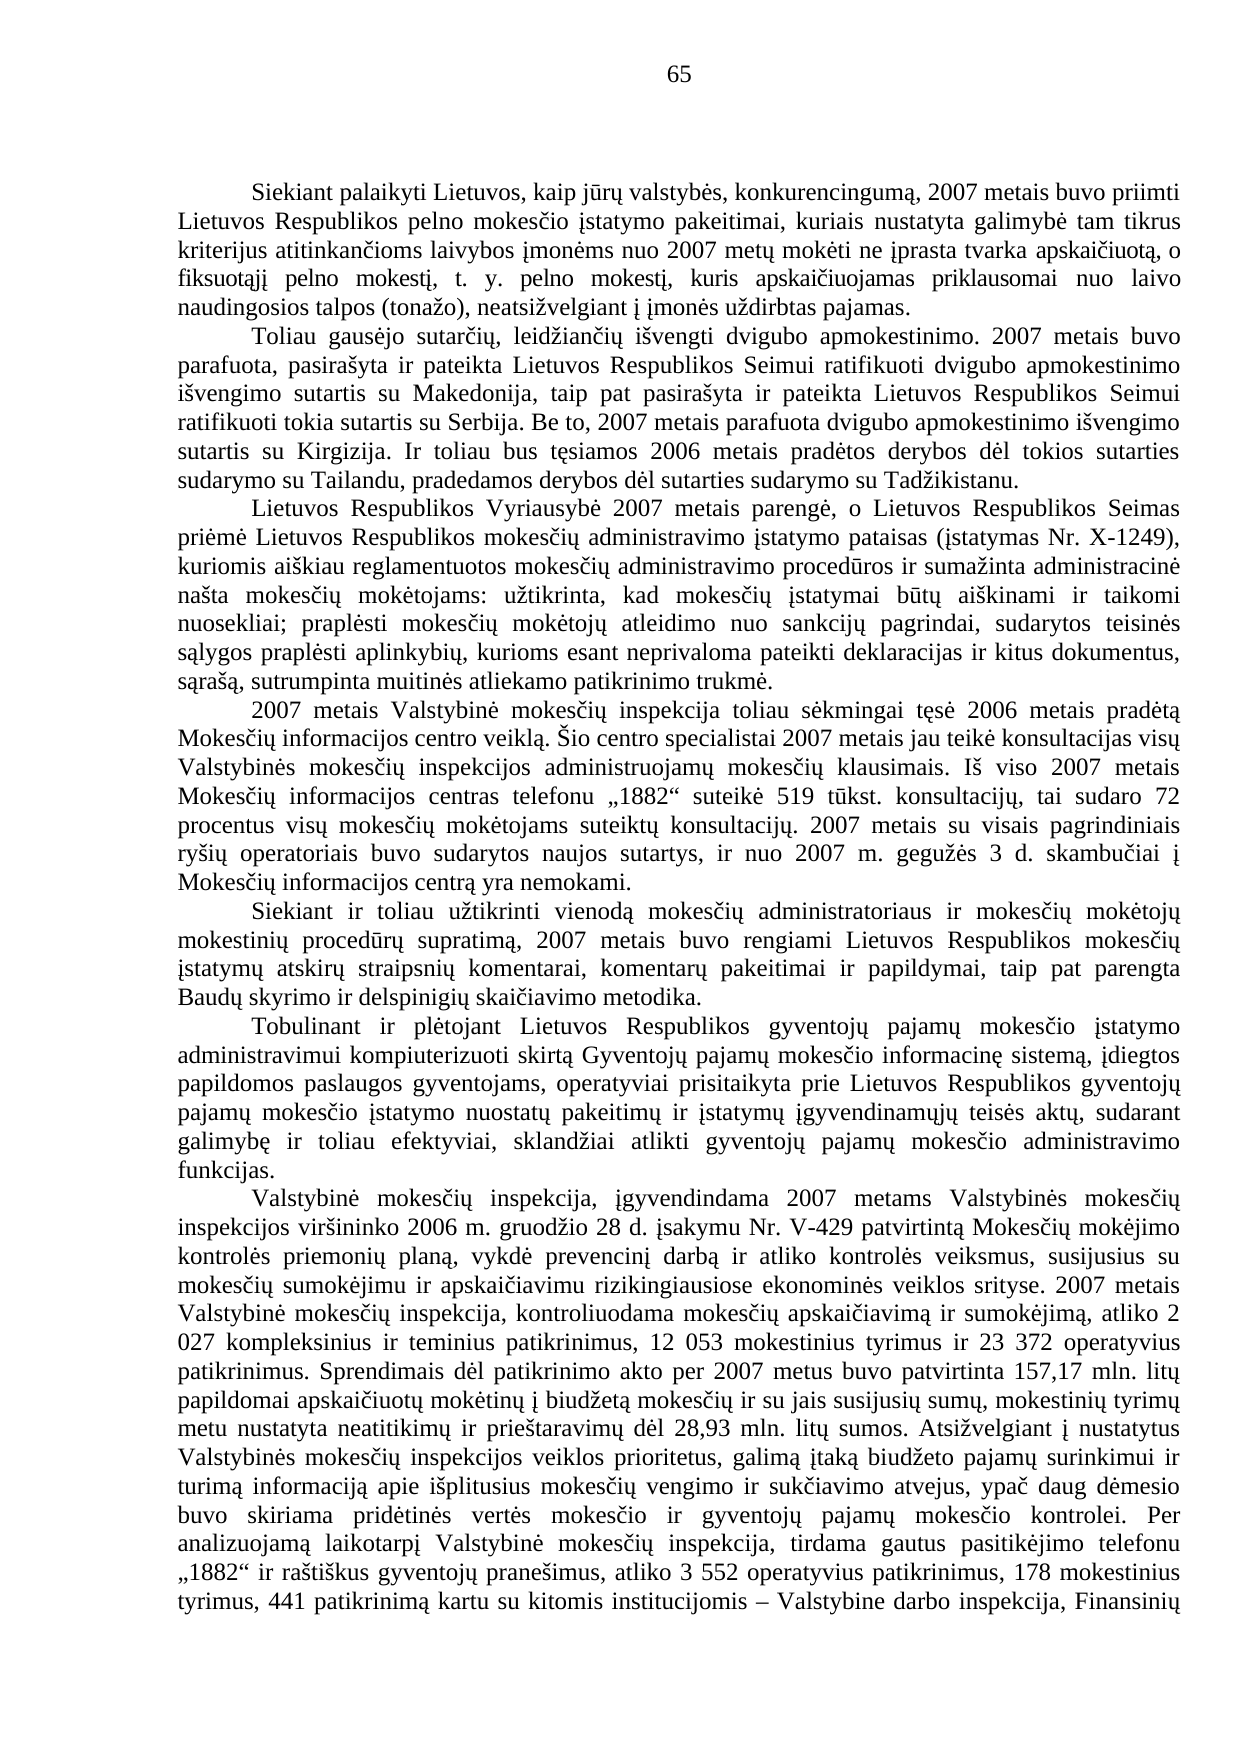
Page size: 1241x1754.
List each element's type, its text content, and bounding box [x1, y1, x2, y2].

text Lietuvos Respublikos Vyriausybė 2007 metais parengė, o Lietuvos Respublikos Seimas priėmė Lietuvos Respublikos mokesčių administravimo įstatymo pataisas (įstatymas Nr. X-1249), kuriomis aiškiau reglamentuotos mokesčių administravimo procedūros ir sumažinta administracinė našta mokesčių mokėtojams: užtikrinta, kad mokesčių įstatymai būtų aiškinami ir taikomi nuosekliai; praplėsti mokesčių mokėtojų atleidimo nuo sankcijų pagrindai, sudarytos teisinės sąlygos praplėsti aplinkybių, kurioms esant neprivaloma pateikti deklaracijas ir kitus dokumentus, sąrašą, sutrumpinta muitinės atliekamo patikrinimo trukmė. [177, 493, 1181, 695]
text Toliau gausėjo sutarčių, leidžiančių išvengti dvigubo apmokestinimo. 2007 metais buvo parafuota, pasirašyta ir pateikta Lietuvos Respublikos Seimui ratifikuoti dvigubo apmokestinimo išvengimo sutartis su Makedonija, taip pat pasirašyta ir pateikta Lietuvos Respublikos Seimui ratifikuoti tokia sutartis su Serbija. Be to, 2007 metais parafuota dvigubo apmokestinimo išvengimo sutartis su Kirgizija. Ir toliau bus tęsiamos 2006 metais pradėtos derybos dėl tokios sutarties sudarymo su Tailandu, pradedamos derybos dėl sutarties sudarymo su Tadžikistanu. [177, 321, 1181, 493]
text Valstybinė mokesčių inspekcija, įgyvendindama 2007 metams Valstybinės mokesčių inspekcijos viršininko 2006 m. gruodžio 28 d. įsakymu Nr. V-429 patvirtintą Mokesčių mokėjimo kontrolės priemonių planą, vykdė prevencinį darbą ir atliko kontrolės veiksmus, susijusius su mokesčių sumokėjimu ir apskaičiavimu rizikingiausiose ekonominės veiklos srityse. 2007 metais Valstybinė mokesčių inspekcija, kontroliuodama mokesčių apskaičiavimą ir sumokėjimą, atliko 2 027 kompleksinius ir teminius patikrinimus, 12 053 mokestinius tyrimus ir 23 372 operatyvius patikrinimus. Sprendimais dėl patikrinimo akto per 2007 metus buvo patvirtinta 157,17 mln. litų papildomai apskaičiuotų mokėtinų į biudžetą mokesčių ir su jais susijusių sumų, mokestinių tyrimų metu nustatyta neatitikimų ir prieštaravimų dėl 28,93 mln. litų sumos. Atsižvelgiant į nustatytus Valstybinės mokesčių inspekcijos veiklos prioritetus, galimą įtaką biudžeto pajamų surinkimui ir turimą informaciją apie išplitusius mokesčių vengimo ir sukčiavimo atvejus, ypač daug dėmesio buvo skiriama pridėtinės vertės mokesčio ir gyventojų pajamų mokesčio kontrolei. Per analizuojamą laikotarpį Valstybinė mokesčių inspekcija, tirdama gautus pasitikėjimo telefonu „1882“ ir raštiškus gyventojų pranešimus, atliko 3 552 operatyvius patikrinimus, 178 mokestinius tyrimus, 441 patikrinimą kartu su kitomis institucijomis – Valstybine darbo inspekcija, Finansinių [177, 1183, 1181, 1615]
text 2007 metais Valstybinė mokesčių inspekcija toliau sėkmingai tęsė 2006 metais pradėtą Mokesčių informacijos centro veiklą. Šio centro specialistai 2007 metais jau teikė konsultacijas visų Valstybinės mokesčių inspekcijos administruojamų mokesčių klausimais. Iš viso 2007 metais Mokesčių informacijos centras telefonu „1882“ suteikė 519 tūkst. konsultacijų, tai sudaro 72 procentus visų mokesčių mokėtojams suteiktų konsultacijų. 2007 metais su visais pagrindiniais ryšių operatoriais buvo sudarytos naujos sutartys, ir nuo 2007 m. gegužės 3 d. skambučiai į Mokesčių informacijos centrą yra nemokami. [177, 695, 1181, 896]
text Tobulinant ir plėtojant Lietuvos Respublikos gyventojų pajamų mokesčio įstatymo administravimui kompiuterizuoti skirtą Gyventojų pajamų mokesčio informacinę sistemą, įdiegtos papildomos paslaugos gyventojams, operatyviai prisitaikyta prie Lietuvos Respublikos gyventojų pajamų mokesčio įstatymo nuostatų pakeitimų ir įstatymų įgyvendinamųjų teisės aktų, sudarant galimybę ir toliau efektyviai, sklandžiai atlikti gyventojų pajamų mokesčio administravimo funkcijas. [177, 1011, 1181, 1183]
text Siekiant ir toliau užtikrinti vienodą mokesčių administratoriaus ir mokesčių mokėtojų mokestinių procedūrų supratimą, 2007 metais buvo rengiami Lietuvos Respublikos mokesčių įstatymų atskirų straipsnių komentarai, komentarų pakeitimai ir papildymai, taip pat parengta Baudų skyrimo ir delspinigių skaičiavimo metodika. [177, 896, 1181, 1011]
text Siekiant palaikyti Lietuvos, kaip jūrų valstybės, konkurencingumą, 2007 metais buvo priimti Lietuvos Respublikos pelno mokesčio įstatymo pakeitimai, kuriais nustatyta galimybė tam tikrus kriterijus atitinkančioms laivybos įmonėms nuo 2007 metų mokėti ne įprasta tvarka apskaičiuotą, o fiksuotąjį pelno mokestį, t. y. pelno mokestį, kuris apskaičiuojamas priklausomai nuo laivo naudingosios talpos (tonažo), neatsižvelgiant į įmonės uždirbtas pajamas. [177, 177, 1181, 321]
